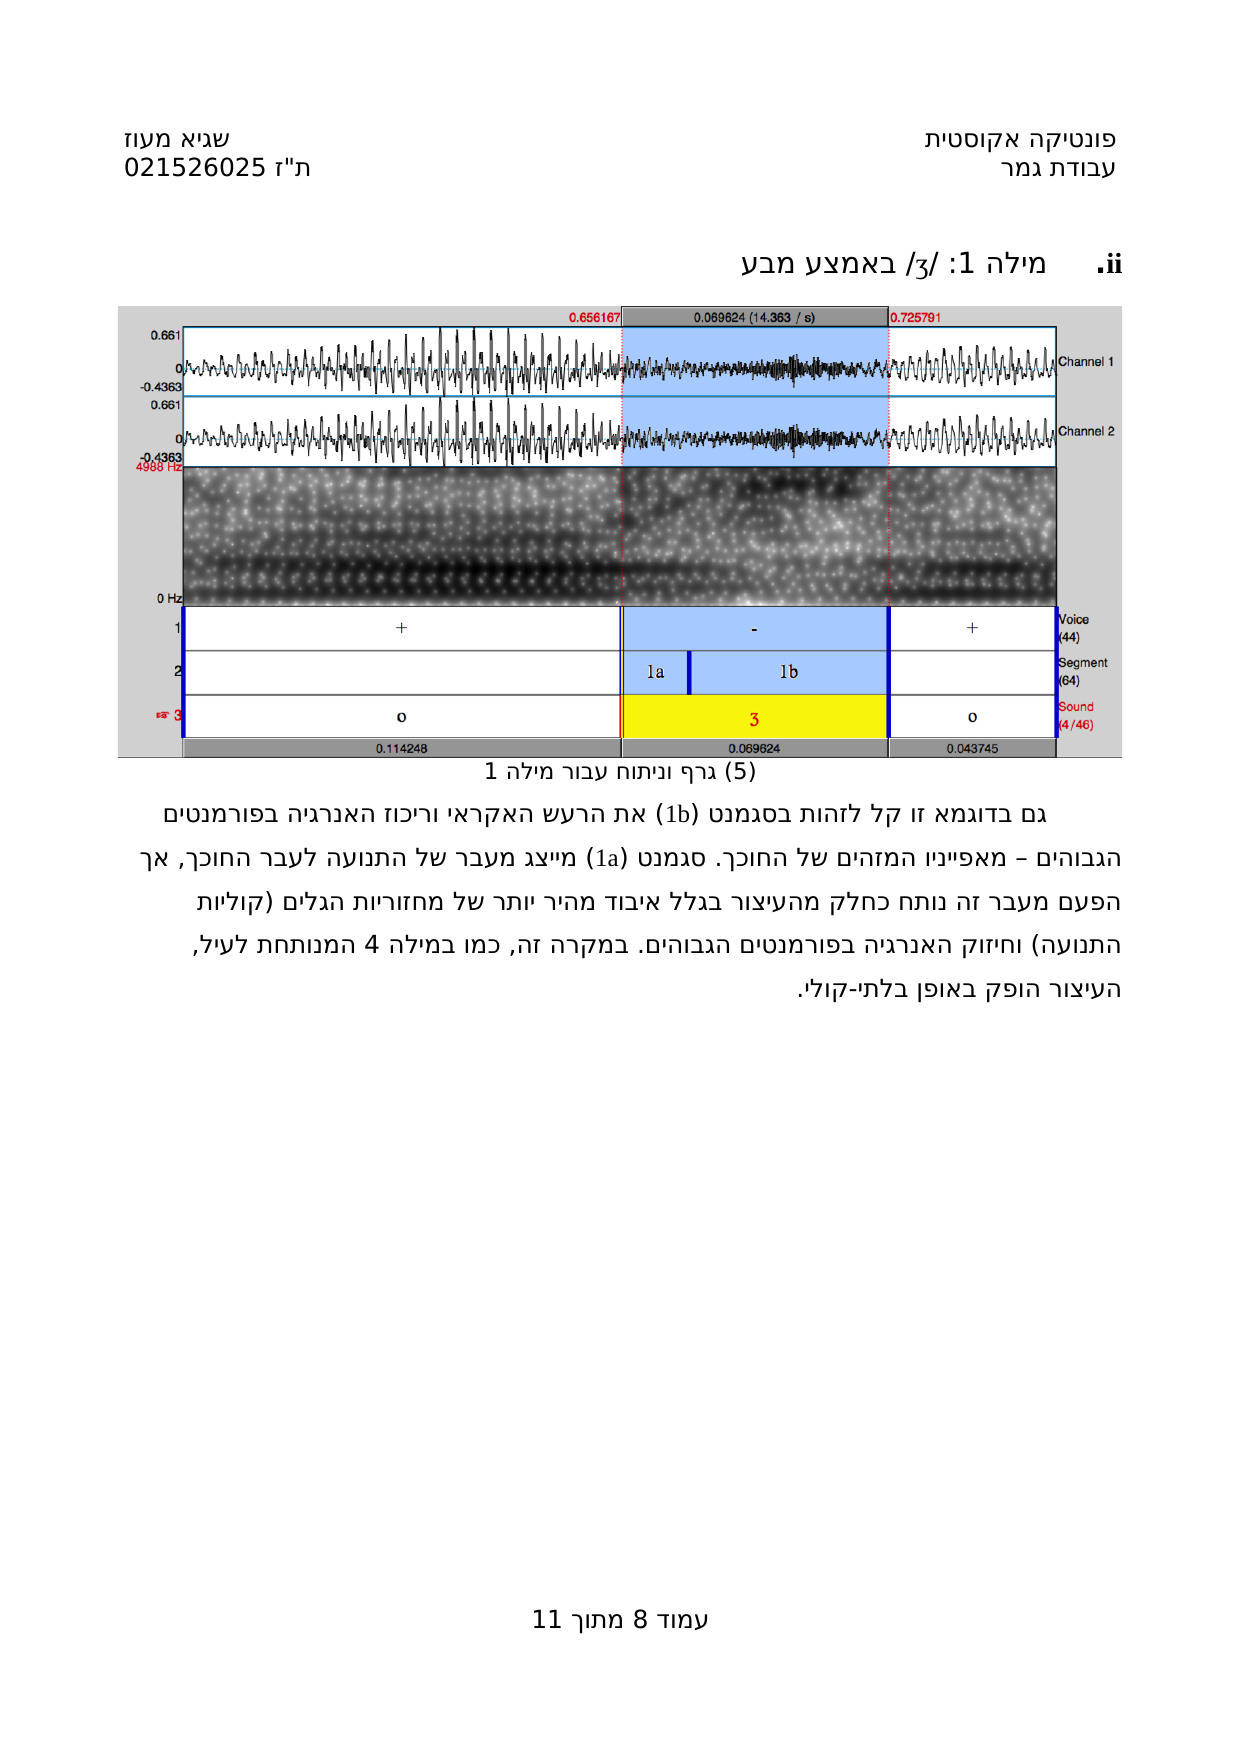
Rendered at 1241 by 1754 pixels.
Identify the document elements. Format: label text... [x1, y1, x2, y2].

picture [117, 306, 1123, 758]
text (5) גרף וניתוח עבור מילה 1 [118, 758, 1122, 784]
subtitle מילה 1: /ʒ/ באמצע מבע [118, 247, 1122, 281]
text גם בדוגמא זו קל לזהות בסגמנט (1b) את הרעש האקראי וריכוז האנרגיה בפורמנטים הגבוהים – מאפייניו המזהים של החוכך. סגמנט (1a) מייצג מעבר של התנועה לעבר החוכך, אך הפעם מעבר זה נותח כחלק מהעיצור בגלל איבוד מהיר יותר של מחזוריות הגלים (קוליות התנועה) וחיזוק האנרגיה בפורמנטים הגבוהים. במקרה זה, כמו במילה 4 המנותחת לעיל, העיצור הופק באופן בלתי-קולי. [118, 784, 1122, 1003]
text [118, 293, 1122, 306]
